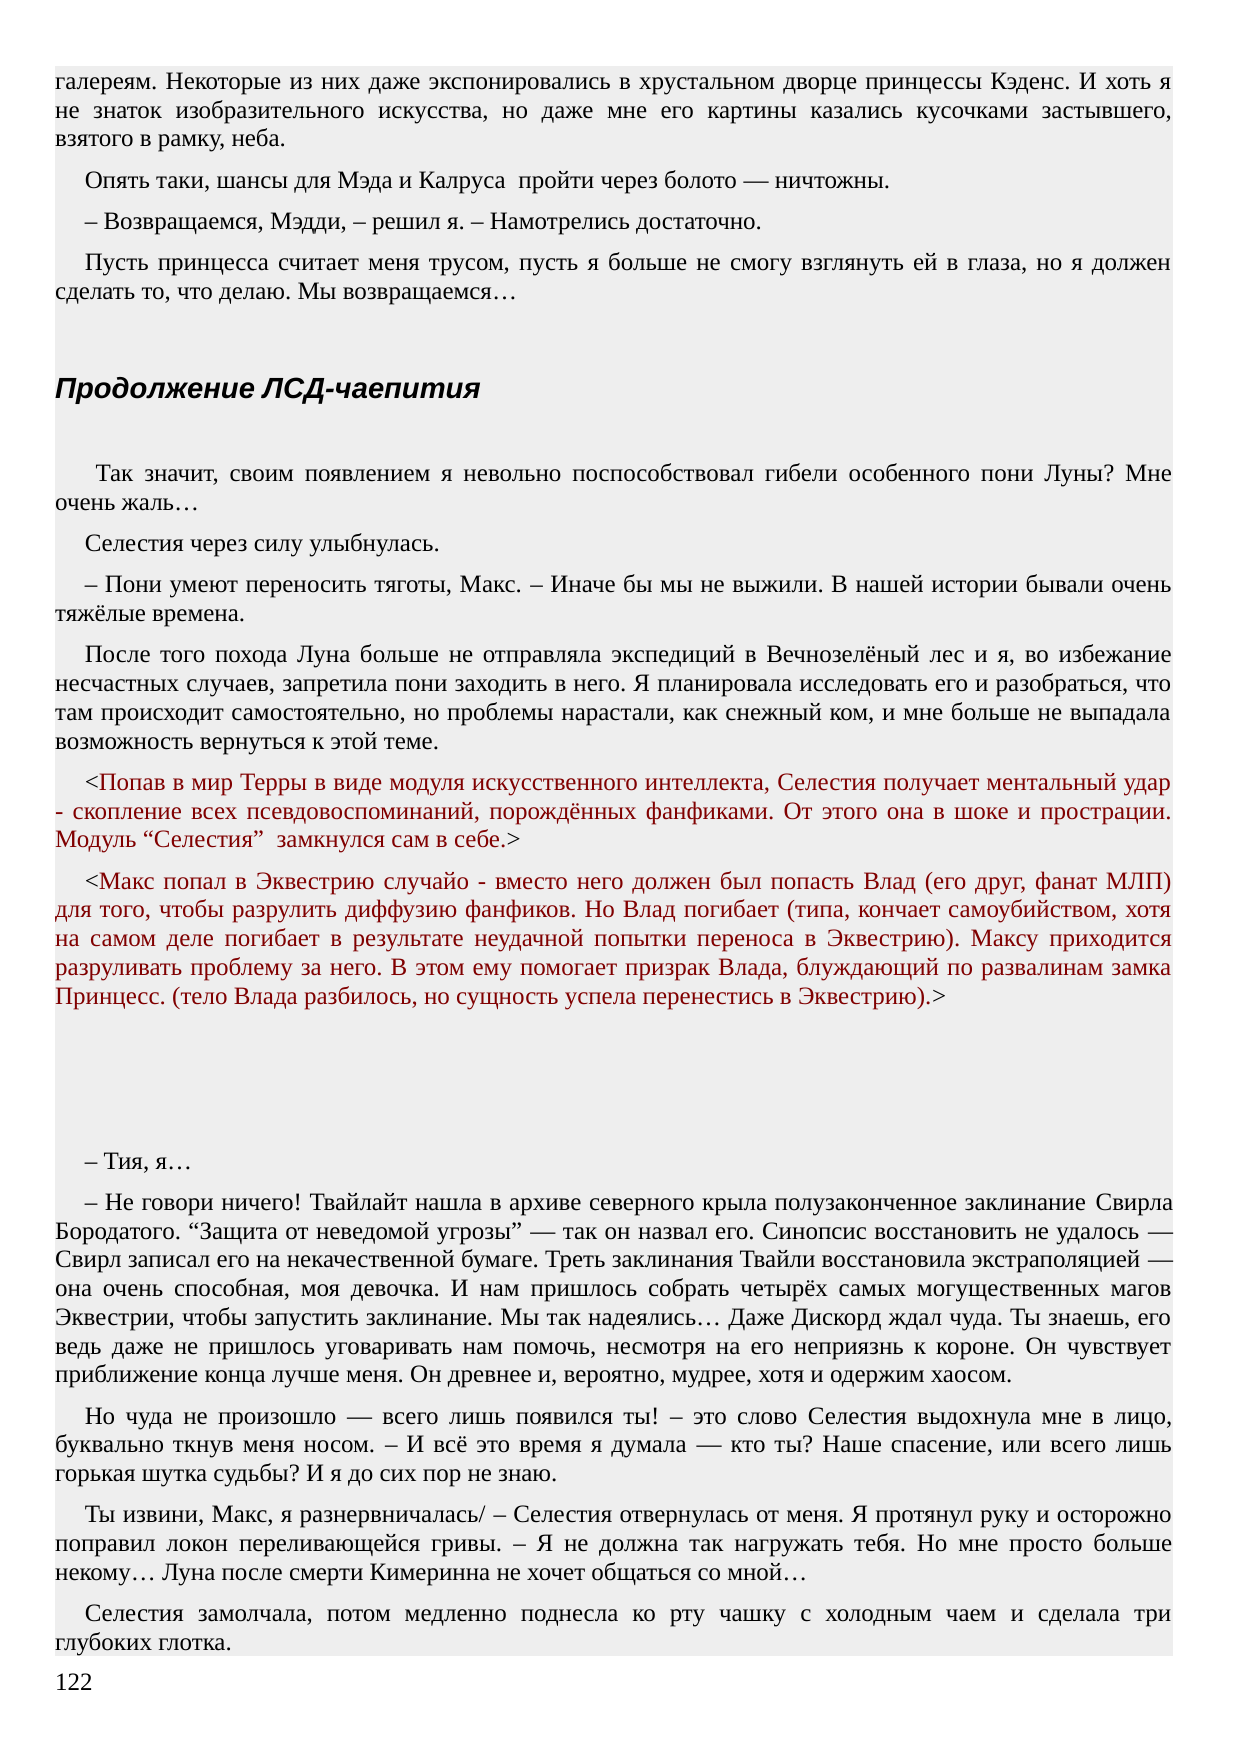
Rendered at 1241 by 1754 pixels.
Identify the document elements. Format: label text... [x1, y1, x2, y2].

text Селестия через силу улыбнулась. [55, 528, 1173, 557]
text – Тия, я… [55, 1146, 1173, 1174]
text Ты извини, Макс, я разнервничалась/ – Селестия отвернулась от меня. Я протянул руку и осторожно поправил локон переливающейся гривы. – Я не должна так нагружать тебя. Но мне просто больше некому… Луна после смерти Кимеринна не хочет общаться со мной… [55, 1499, 1173, 1586]
text – Пони умеют переносить тяготы, Макс. – Иначе бы мы не выжили. В нашей истории бывали очень тяжёлые времена. [55, 569, 1173, 627]
text <Попав в мир Терры в виде модуля искусственного интеллекта, Селестия получает ментальный удар - скопление всех псевдовоспоминаний, порождённых фанфиками. От этого она в шоке и прострации. Модуль “Селестия” замкнулся сам в себе.> [55, 767, 1173, 853]
text – Возвращаемся, Мэдди, – решил я. – Намотрелись достаточно. [55, 206, 1173, 235]
text галереям. Некоторые из них даже экспонировались в хрустальном дворце принцессы Кэденс. И хоть я не знаток изобразительного искусства, но даже мне его картины казались кусочками застывшего, взятого в рамку, неба. [55, 66, 1173, 152]
text Но чуда не произошло — всего лишь появился ты! – это слово Селестия выдохнула мне в лицо, буквально ткнув меня носом. – И всё это время я думала — кто ты? Наше спасение, или всего лишь горькая шутка судьбы? И я до сих пор не знаю. [55, 1401, 1173, 1487]
text – Не говори ничего! Твайлайт нашла в архиве северного крыла полузаконченное заклинание Cвирла Бородатого. “Защита от неведомой угрозы” — так он назвал его. Синопсис восстановить не удалось — Свирл записал его на некачественной бумаге. Треть заклинания Твайли восстановила экстраполяцией — она очень способная, моя девочка. И нам пришлось собрать четырёх самых могущественных магов Эквестрии, чтобы запустить заклинание. Мы так надеялись… Даже Дискорд ждал чуда. Ты знаешь, его ведь даже не пришлось уговаривать нам помочь, несмотря на его неприязнь к короне. Он чувствует приближение конца лучше меня. Он древнее и, вероятно, мудрее, хотя и одержим хаосом. [55, 1187, 1173, 1388]
text Селестия замолчала, потом медленно поднесла ко рту чашку с холодным чаем и сделала три глубоких глотка. [55, 1598, 1173, 1656]
text После того похода Луна больше не отправляла экспедиций в Вечнозелёный лес и я, во избежание несчастных случаев, запретила пони заходить в него. Я планировала исследовать его и разобраться, что там происходит самостоятельно, но проблемы нарастали, как снежный ком, и мне больше не выпадала возможность вернуться к этой теме. [55, 639, 1173, 754]
text Пусть принцесса считает меня трусом, пусть я больше не смогу взглянуть ей в глаза, но я должен сделать то, что делаю. Мы возвращаемся… [55, 247, 1173, 305]
subtitle Продолжение ЛСД-чаепития [55, 371, 1173, 404]
text <Макс попал в Эквестрию случайо - вместо него должен был попасть Влад (его друг, фанат МЛП) для того, чтобы разрулить диффузию фанфиков. Но Влад погибает (типа, кончает самоубийством, хотя на самом деле погибает в результате неудачной попытки переноса в Эквестрию). Максу приходится разруливать проблему за него. В этом ему помогает призрак Влада, блуждающий по развалинам замка Принцесс. (тело Влада разбилось, но сущность успела перенестись в Эквестрию).> [55, 866, 1173, 1009]
text Опять таки, шансы для Мэда и Калруса пройти через болото — ничтожны. [55, 165, 1173, 193]
text Так значит, своим появлением я невольно поспособствовал гибели особенного пони Луны? Мне очень жаль… [55, 458, 1173, 516]
